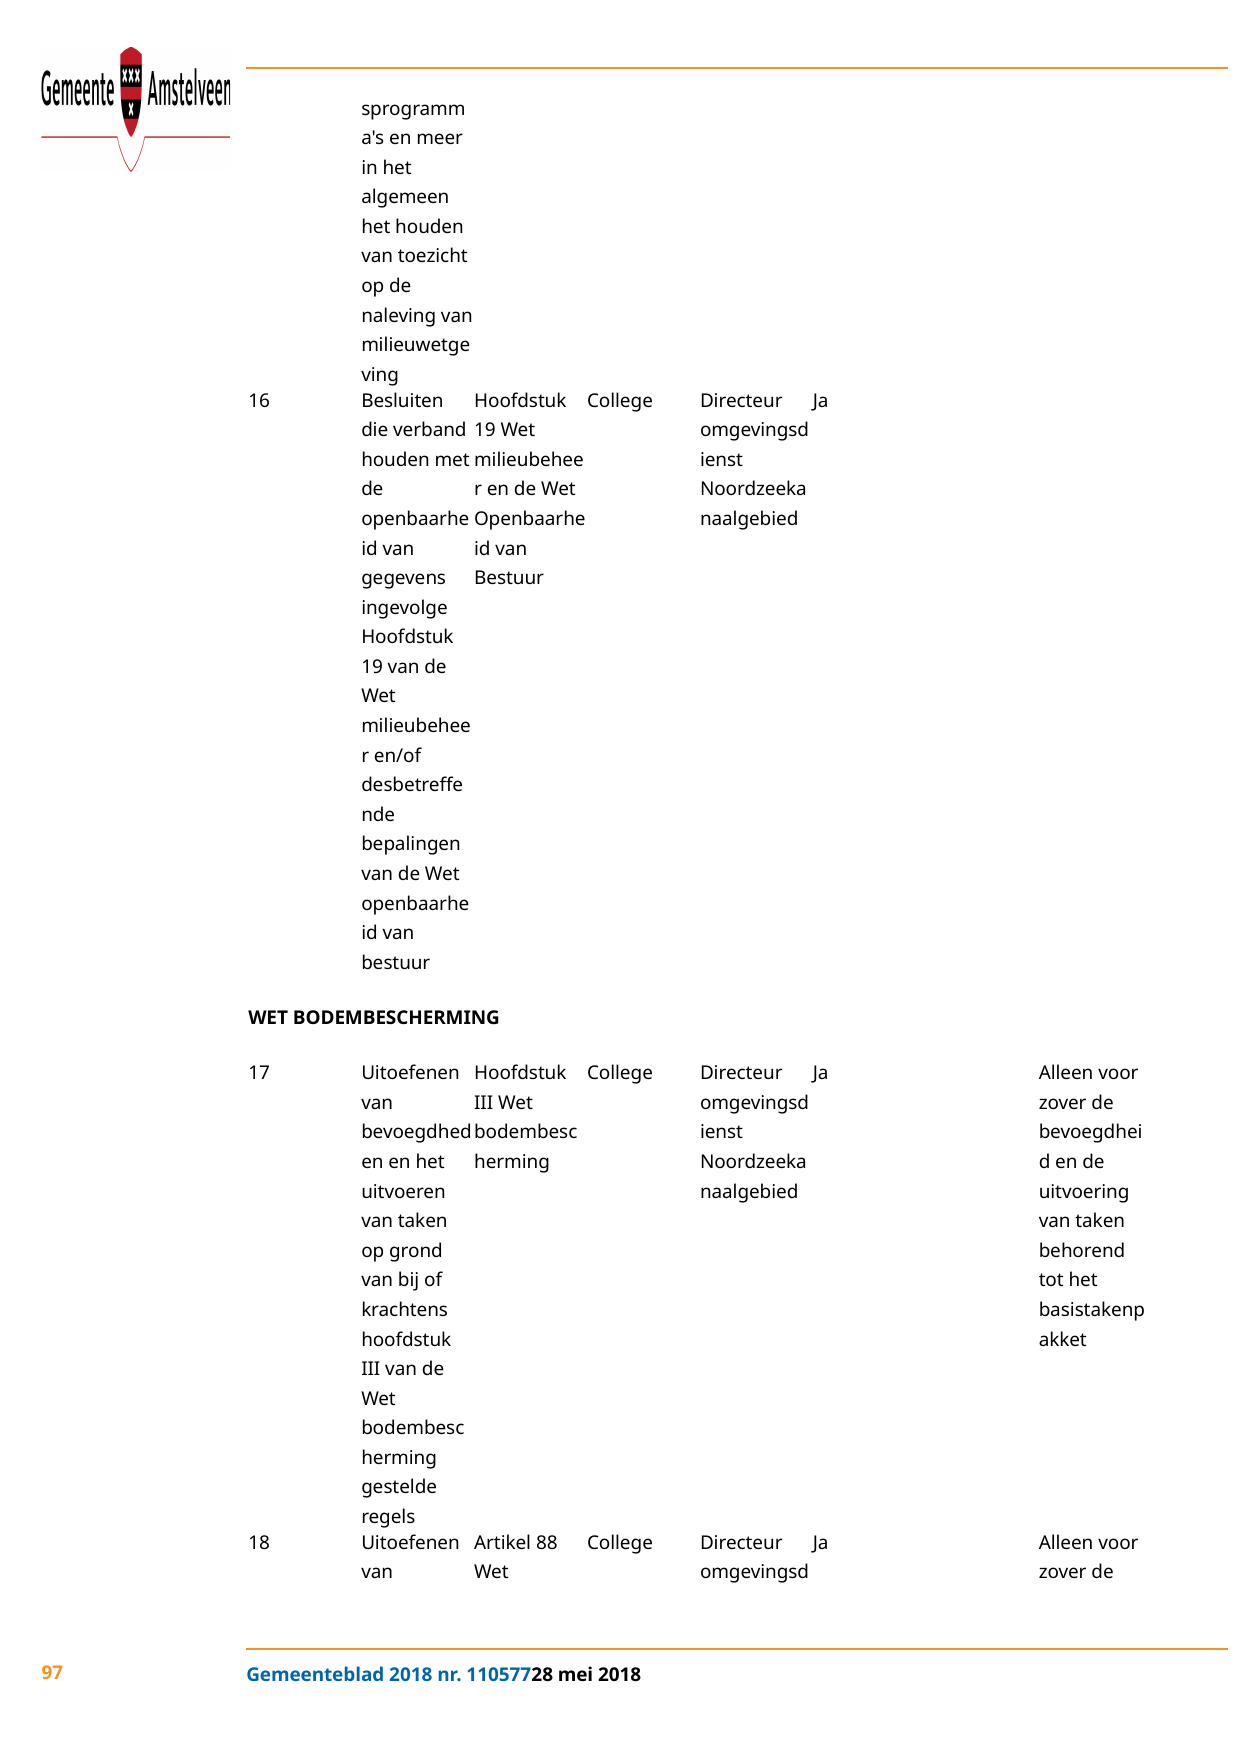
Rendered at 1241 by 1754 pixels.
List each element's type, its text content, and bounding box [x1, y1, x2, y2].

table_cell Alleen voor zover de [1039, 1529, 1152, 1584]
table_cell [926, 1529, 1038, 1584]
table_cell Ja [813, 1060, 926, 1529]
table_cell 18 [248, 1529, 361, 1584]
table_cell 17 [248, 1060, 361, 1529]
table_cell Ja [813, 1529, 926, 1584]
table_cell Directeur omgevingsd [700, 1529, 813, 1584]
table_cell College [587, 387, 700, 974]
table_cell College [587, 1060, 700, 1529]
table_cell [474, 95, 587, 387]
picture [41, 47, 231, 172]
table_cell Hoofdstuk 19 Wet milieubeheer en de Wet Openbaarheid van Bestuur [474, 387, 587, 974]
table_cell [926, 1060, 1038, 1529]
table_cell WET BODEMBESCHERMING [248, 975, 1152, 1059]
table_cell Besluiten die verband houden met de openbaarheid van gegevens ingevolge Hoofdstuk 19 van de Wet milieubeheer en/of desbetreffende bepalingen van de Wet openbaarheid van bestuur [361, 387, 474, 974]
table_cell College [587, 1529, 700, 1584]
table_cell Alleen voor zover de bevoegdheid en de uitvoering van taken behorend tot het basistakenpakket [1039, 1060, 1152, 1529]
table_cell Hoofdstuk III Wet bodembescherming [474, 1060, 587, 1529]
table_cell [587, 95, 700, 387]
table_cell [813, 95, 926, 387]
table_cell [248, 95, 361, 387]
table_cell Uitoefenen van [361, 1529, 474, 1584]
table_cell [700, 95, 813, 387]
table_cell [926, 95, 1038, 387]
table_cell 16 [248, 387, 361, 974]
table_cell Uitoefenen van bevoegdheden en het uitvoeren van taken op grond van bij of krachtens hoofdstuk III van de Wet bodembescherming gestelde regels [361, 1060, 474, 1529]
table_cell [926, 387, 1038, 974]
table_cell Ja [813, 387, 926, 974]
table_cell sprogramma's en meer in het algemeen het houden van toezicht op de naleving van milieuwetgeving [361, 95, 474, 387]
table_cell Directeur omgevingsdienst Noordzeekanaalgebied [700, 387, 813, 974]
table_cell Directeur omgevingsdienst Noordzeekanaalgebied [700, 1060, 813, 1529]
table_cell [1039, 95, 1152, 387]
table_cell [1039, 387, 1152, 974]
table_cell Artikel 88 Wet [474, 1529, 587, 1584]
